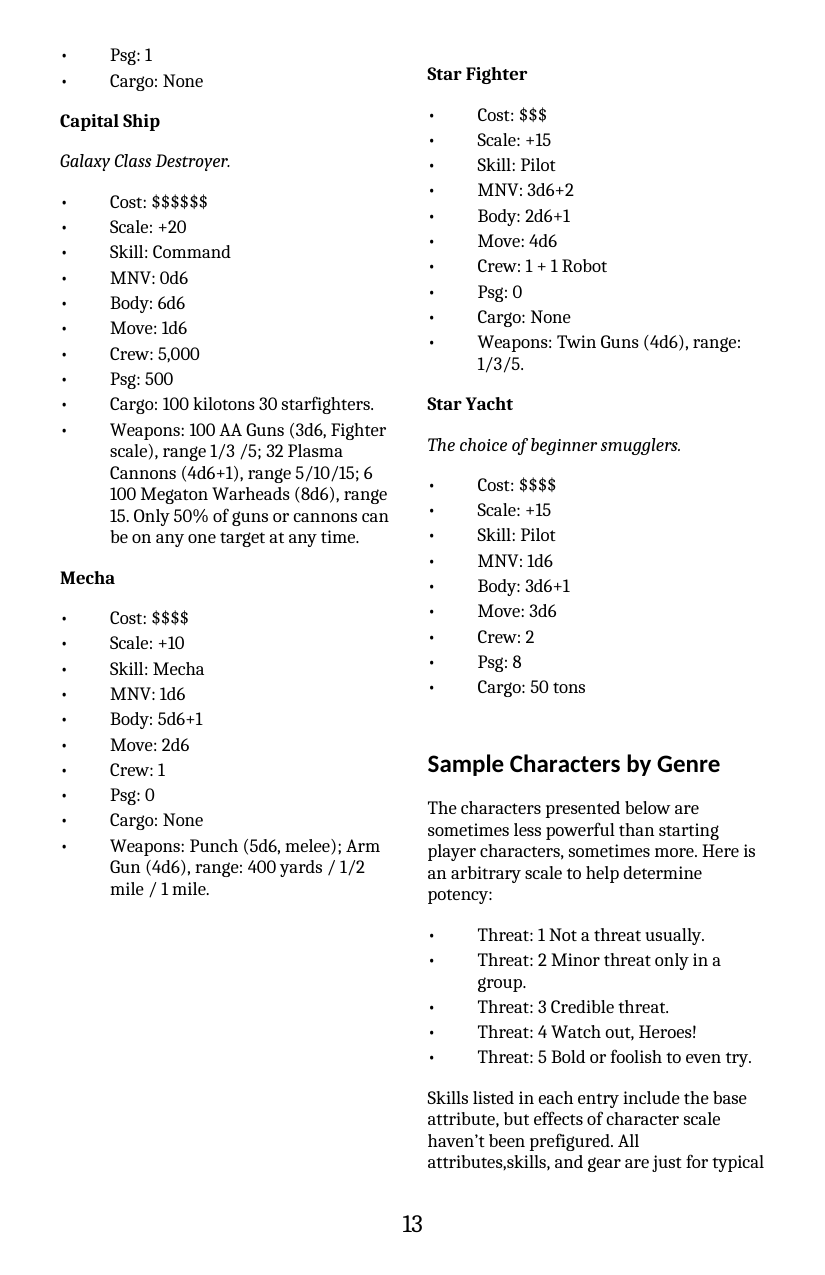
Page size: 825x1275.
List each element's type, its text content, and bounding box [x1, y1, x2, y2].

list Crew: 5,000 [60, 343, 397, 365]
list Skill: Command [60, 242, 397, 263]
list Threat: 1 Not a threat usually. [427, 924, 765, 946]
list Crew: 1 [60, 759, 397, 781]
list MNV: 1d6 [60, 683, 397, 705]
list Threat: 3 Credible threat. [427, 996, 765, 1018]
text Galaxy Class Destroyer. [60, 151, 397, 172]
list Body: 2d6+1 [427, 205, 765, 227]
text Capital Ship [60, 111, 397, 132]
list Scale: +20 [60, 217, 397, 238]
list Psg: 1 [60, 45, 397, 67]
list Cost: $$$$ [427, 474, 765, 496]
list Move: 1d6 [60, 318, 397, 339]
list MNV: 1d6 [427, 550, 765, 572]
list Threat: 5 Bold or foolish to even try. [427, 1047, 765, 1069]
list MNV: 0d6 [60, 267, 397, 289]
list Cargo: None [60, 70, 397, 92]
list Crew: 2 [427, 626, 765, 648]
list Weapons: Punch (5d6, melee); Arm Gun (4d6), range: 400 yards / 1/2 mile / 1 mile. [60, 835, 397, 900]
list Body: 6d6 [60, 292, 397, 314]
list Weapons: 100 AA Guns (3d6, Fighter scale), range 1/3 /5; 32 Plasma Cannons (4d6+1), range 5/10/15; 6 100 Megaton Warheads (8d6), range 15. Only 50% of guns or cannons can be on any one target at any time. [60, 419, 397, 548]
list Psg: 0 [427, 281, 765, 303]
list Scale: +10 [60, 633, 397, 654]
list Skill: Pilot [427, 525, 765, 547]
text Skills listed in each entry include the base attribute, but effects of character scale haven’t been prefigured. All attributes,skills, and gear are just for typical [427, 1087, 765, 1174]
text The choice of beginner smugglers. [427, 434, 765, 456]
list MNV: 3d6+2 [427, 180, 765, 202]
list Threat: 4 Watch out, Heroes! [427, 1022, 765, 1043]
list Psg: 500 [60, 368, 397, 390]
list Move: 3d6 [427, 601, 765, 622]
list Weapons: Twin Guns (4d6), range: 1/3/5. [427, 332, 765, 375]
list Crew: 1 + 1 Robot [427, 256, 765, 277]
list Cargo: None [60, 810, 397, 832]
list Cargo: 50 tons [427, 677, 765, 698]
text Mecha [60, 567, 397, 589]
text Star Fighter [427, 64, 765, 85]
list Psg: 8 [427, 652, 765, 673]
list Body: 5d6+1 [60, 709, 397, 730]
list Cost: $$$$$$ [60, 191, 397, 213]
list Skill: Mecha [60, 658, 397, 680]
list Move: 4d6 [427, 231, 765, 252]
list Threat: 2 Minor threat only in a group. [427, 949, 765, 993]
subtitle Sample Characters by Genre [427, 748, 765, 779]
list Cost: $$$ [427, 104, 765, 126]
list Psg: 0 [60, 785, 397, 806]
list Cargo: None [427, 307, 765, 328]
list Move: 2d6 [60, 734, 397, 756]
list Cargo: 100 kilotons 30 starfighters. [60, 394, 397, 415]
list Body: 3d6+1 [427, 576, 765, 597]
text Star Yacht [427, 394, 765, 415]
list Scale: +15 [427, 129, 765, 151]
text The characters presented below are sometimes less powerful than starting player characters, sometimes more. Here is an arbitrary scale to help determine potency: [427, 798, 765, 906]
list Scale: +15 [427, 500, 765, 521]
list Cost: $$$$ [60, 607, 397, 629]
list Skill: Pilot [427, 155, 765, 176]
